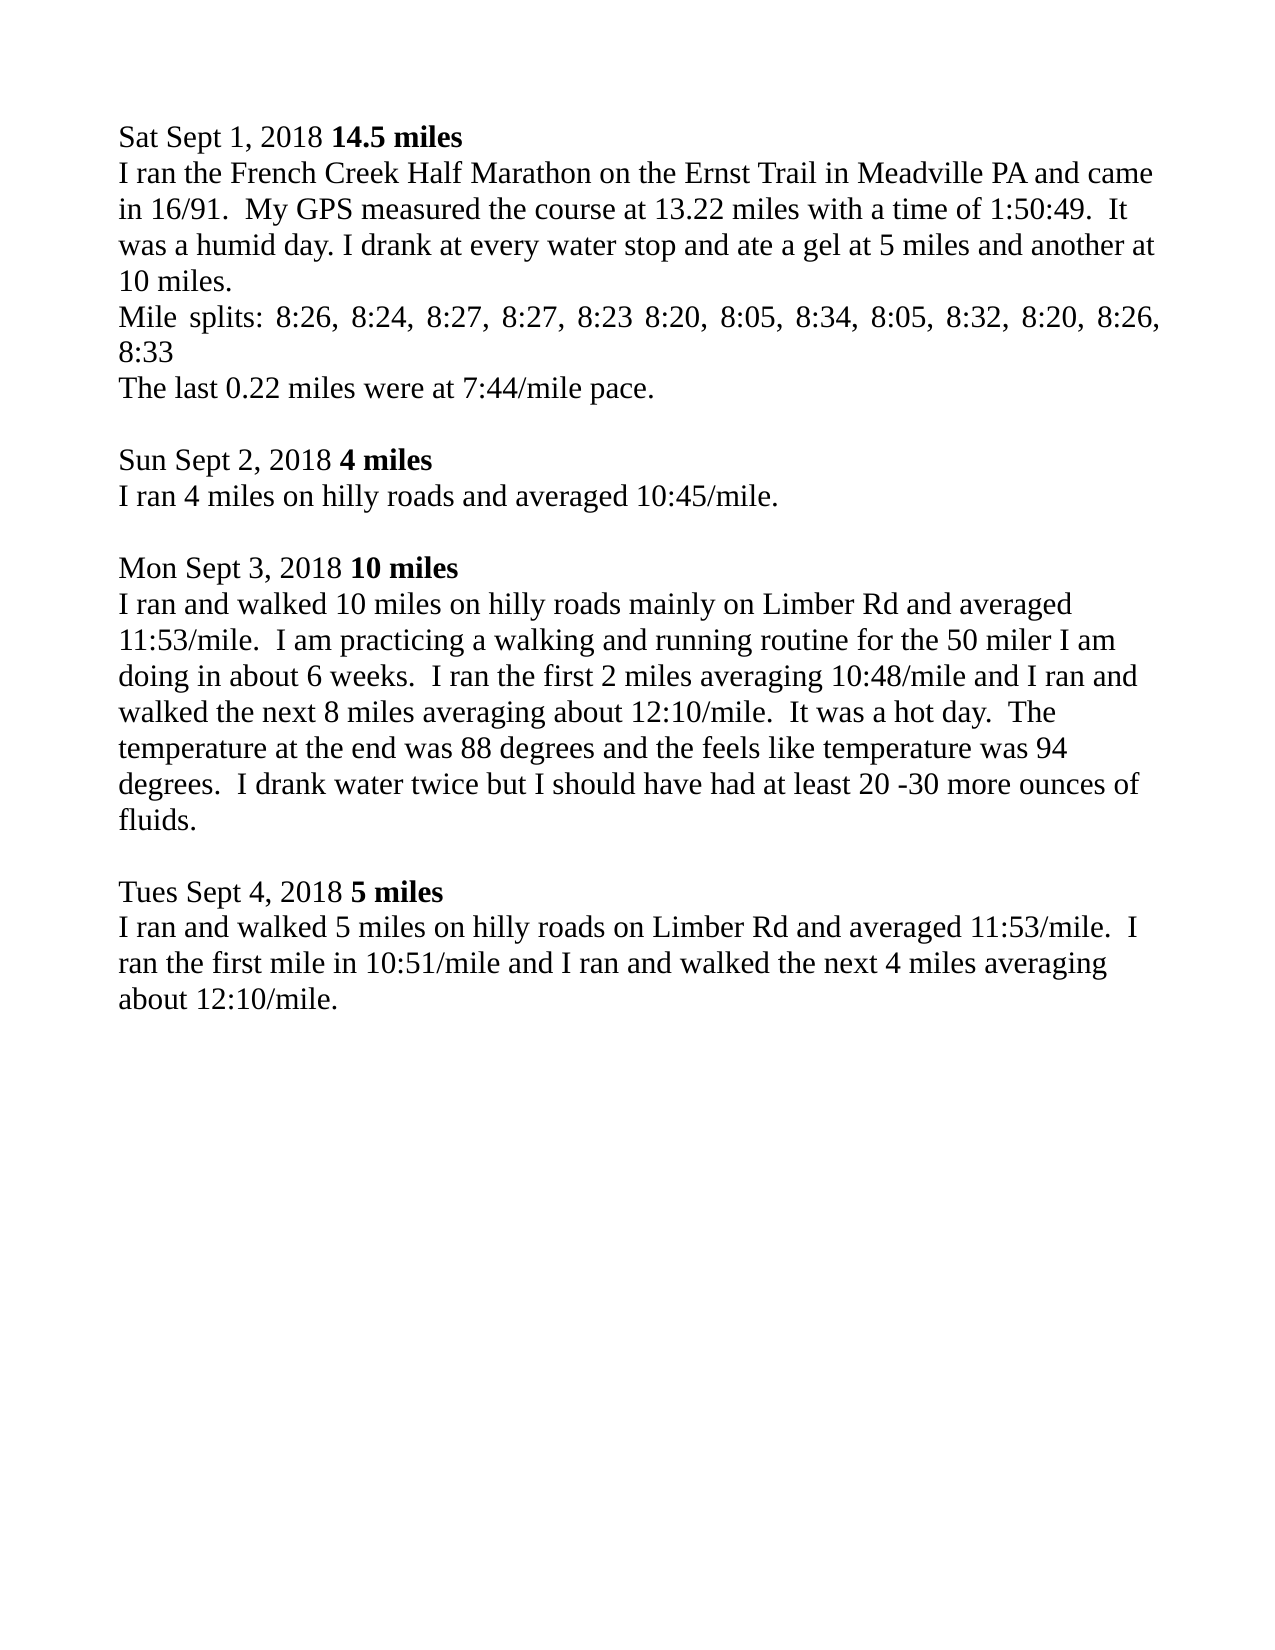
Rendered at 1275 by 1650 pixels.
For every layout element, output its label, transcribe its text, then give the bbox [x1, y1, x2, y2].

text I ran and walked 10 miles on hilly roads mainly on Limber Rd and averaged 11:53/mile. I am practicing a walking and running routine for the 50 miler I am doing in about 6 weeks. I ran the first 2 miles averaging 10:48/mile and I ran and walked the next 8 miles averaging about 12:10/mile. It was a hot day. The temperature at the end was 88 degrees and the feels like temperature was 94 degrees. I drank water twice but I should have had at least 20 -30 more ounces of fluids. [118, 585, 1161, 837]
text Mon Sept 3, 2018 10 miles [118, 549, 1161, 585]
text Mile splits: 8:26, 8:24, 8:27, 8:27, 8:23 8:20, 8:05, 8:34, 8:05, 8:32, 8:20, 8:26, 8:33 [118, 298, 1161, 370]
text I ran the French Creek Half Marathon on the Ernst Trail in Meadville PA and came in 16/91. My GPS measured the course at 13.22 miles with a time of 1:50:49. It was a humid day. I drank at every water stop and ate a gel at 5 miles and another at 10 miles. [118, 154, 1161, 298]
text Tues Sept 4, 2018 5 miles [118, 873, 1161, 909]
text I ran and walked 5 miles on hilly roads on Limber Rd and averaged 11:53/mile. I ran the first mile in 10:51/mile and I ran and walked the next 4 miles averaging about 12:10/mile. [118, 909, 1161, 1017]
text The last 0.22 miles were at 7:44/mile pace. [118, 370, 1161, 406]
text Sun Sept 2, 2018 4 miles [118, 442, 1161, 477]
text Sat Sept 1, 2018 14.5 miles [118, 118, 1161, 154]
text I ran 4 miles on hilly roads and averaged 10:45/mile. [118, 477, 1161, 513]
